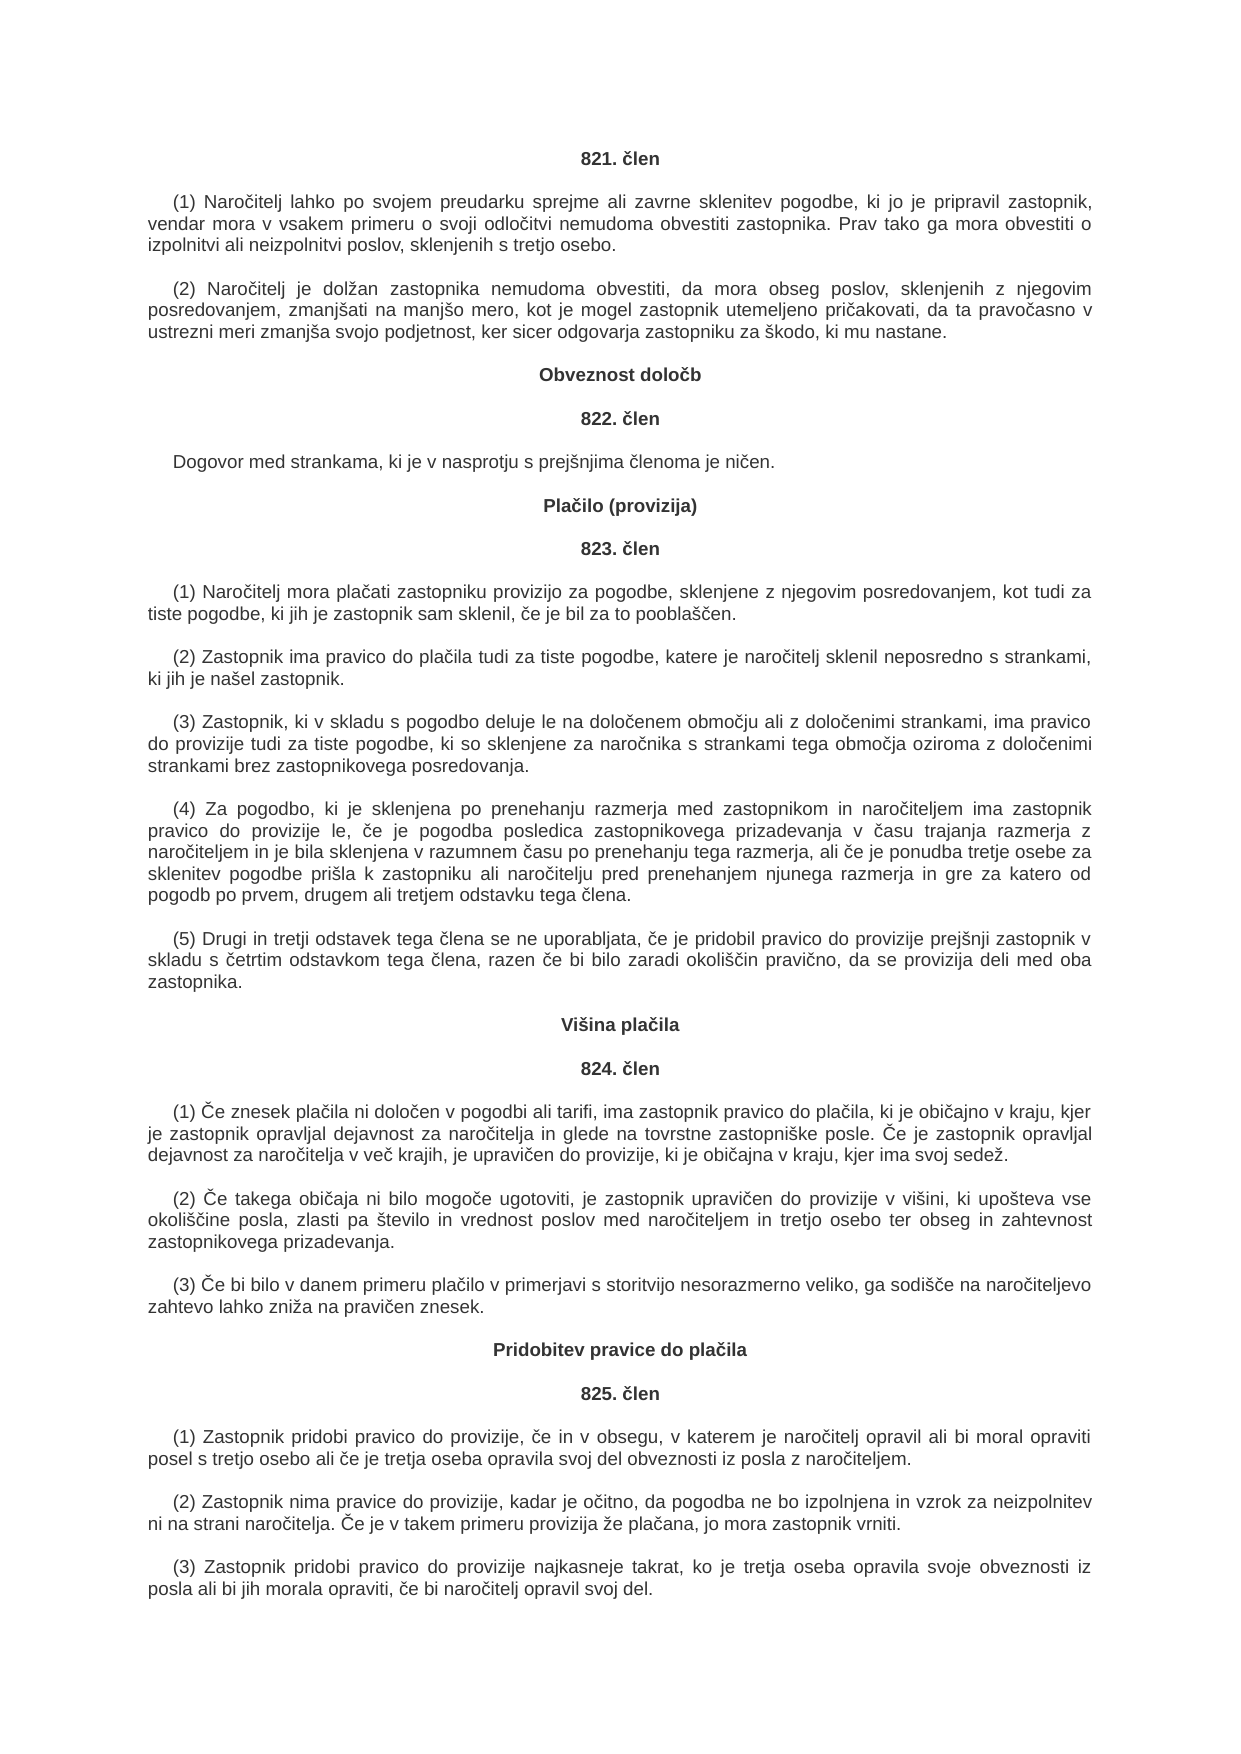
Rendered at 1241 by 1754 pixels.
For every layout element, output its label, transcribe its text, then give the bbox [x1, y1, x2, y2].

text Obveznost določb [148, 364, 1093, 386]
text (3) Če bi bilo v danem primeru plačilo v primerjavi s storitvijo nesorazmerno veliko, ga sodišče na naročiteljevo zahtevo lahko zniža na pravičen znesek. [148, 1274, 1093, 1317]
text (1) Zastopnik pridobi pravico do provizije, če in v obsegu, v katerem je naročitelj opravil ali bi moral opraviti posel s tretjo osebo ali če je tretja oseba opravila svoj del obveznosti iz posla z naročiteljem. [148, 1426, 1093, 1469]
text Pridobitev pravice do plačila [148, 1339, 1093, 1361]
text Višina plačila [148, 1014, 1093, 1036]
text 822. člen [148, 408, 1093, 429]
text (3) Zastopnik pridobi pravico do provizije najkasneje takrat, ko je tretja oseba opravila svoje obveznosti iz posla ali bi jih morala opraviti, če bi naročitelj opravil svoj del. [148, 1556, 1093, 1599]
text 823. člen [148, 538, 1093, 559]
text (2) Zastopnik ima pravico do plačila tudi za tiste pogodbe, katere je naročitelj sklenil neposredno s strankami, ki jih je našel zastopnik. [148, 646, 1093, 689]
text (2) Zastopnik nima pravice do provizije, kadar je očitno, da pogodba ne bo izpolnjena in vzrok za neizpolnitev ni na strani naročitelja. Če je v takem primeru provizija že plačana, jo mora zastopnik vrniti. [148, 1491, 1093, 1534]
text 821. člen [148, 148, 1093, 169]
text (5) Drugi in tretji odstavek tega člena se ne uporabljata, če je pridobil pravico do provizije prejšnji zastopnik v skladu s četrtim odstavkom tega člena, razen če bi bilo zaradi okoliščin pravično, da se provizija deli med oba zastopnika. [148, 928, 1093, 992]
text (1) Naročitelj mora plačati zastopniku provizijo za pogodbe, sklenjene z njegovim posredovanjem, kot tudi za tiste pogodbe, ki jih je zastopnik sam sklenil, če je bil za to pooblaščen. [148, 581, 1093, 624]
text (3) Zastopnik, ki v skladu s pogodbo deluje le na določenem območju ali z določenimi strankami, ima pravico do provizije tudi za tiste pogodbe, ki so sklenjene za naročnika s strankami tega območja oziroma z določenimi strankami brez zastopnikovega posredovanja. [148, 711, 1093, 776]
text 825. člen [148, 1383, 1093, 1404]
text (2) Če takega običaja ni bilo mogoče ugotoviti, je zastopnik upravičen do provizije v višini, ki upošteva vse okoliščine posla, zlasti pa število in vrednost poslov med naročiteljem in tretjo osebo ter obseg in zahtevnost zastopnikovega prizadevanja. [148, 1188, 1093, 1252]
text (1) Naročitelj lahko po svojem preudarku sprejme ali zavrne sklenitev pogodbe, ki jo je pripravil zastopnik, vendar mora v vsakem primeru o svoji odločitvi nemudoma obvestiti zastopnika. Prav tako ga mora obvestiti o izpolnitvi ali neizpolnitvi poslov, sklenjenih s tretjo osebo. [148, 191, 1093, 256]
text (1) Če znesek plačila ni določen v pogodbi ali tarifi, ima zastopnik pravico do plačila, ki je običajno v kraju, kjer je zastopnik opravljal dejavnost za naročitelja in glede na tovrstne zastopniške posle. Če je zastopnik opravljal dejavnost za naročitelja v več krajih, je upravičen do provizije, ki je običajna v kraju, kjer ima svoj sedež. [148, 1101, 1093, 1166]
text (2) Naročitelj je dolžan zastopnika nemudoma obvestiti, da mora obseg poslov, sklenjenih z njegovim posredovanjem, zmanjšati na manjšo mero, kot je mogel zastopnik utemeljeno pričakovati, da ta pravočasno v ustrezni meri zmanjša svojo podjetnost, ker sicer odgovarja zastopniku za škodo, ki mu nastane. [148, 278, 1093, 342]
text Plačilo (provizija) [148, 494, 1093, 516]
text (4) Za pogodbo, ki je sklenjena po prenehanju razmerja med zastopnikom in naročiteljem ima zastopnik pravico do provizije le, če je pogodba posledica zastopnikovega prizadevanja v času trajanja razmerja z naročiteljem in je bila sklenjena v razumnem času po prenehanju tega razmerja, ali če je ponudba tretje osebe za sklenitev pogodbe prišla k zastopniku ali naročitelju pred prenehanjem njunega razmerja in gre za katero od pogodb po prvem, drugem ali tretjem odstavku tega člena. [148, 798, 1093, 906]
text Dogovor med strankama, ki je v nasprotju s prejšnjima členoma je ničen. [148, 451, 1093, 473]
text 824. člen [148, 1058, 1093, 1079]
